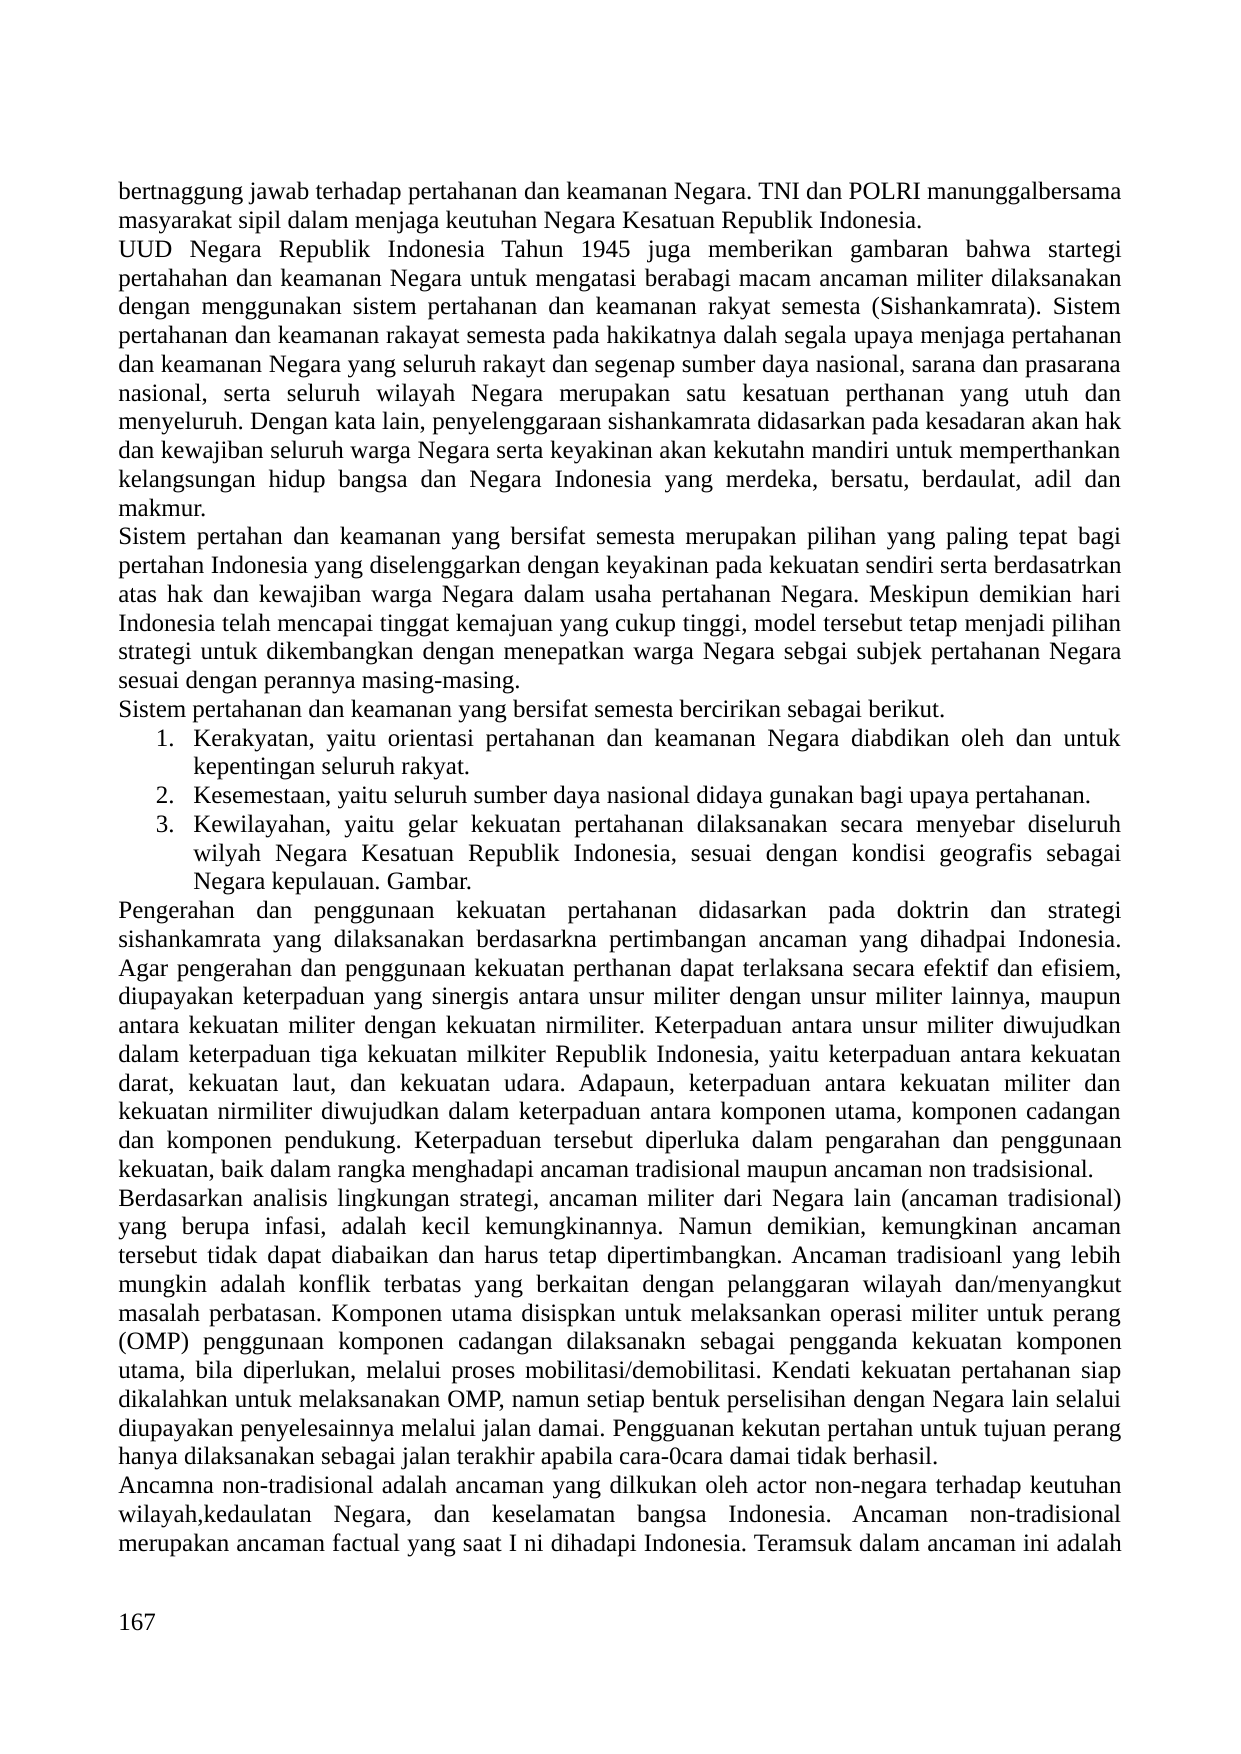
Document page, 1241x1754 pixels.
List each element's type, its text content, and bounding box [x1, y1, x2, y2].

text bertnaggung jawab terhadap pertahanan dan keamanan Negara. TNI dan POLRI manunggalbersama masyarakat sipil dalam menjaga keutuhan Negara Kesatuan Republik Indonesia. [118, 176, 1122, 234]
list Ancamna non-tradisional adalah ancaman yang dilkukan oleh actor non-negara terhadap keutuhan wilayah,kedaulatan Negara, dan keselamatan bangsa Indonesia. Ancaman non-tradisional merupakan ancaman factual yang saat I ni dihadapi Indonesia. Teramsuk dalam ancaman ini adalah [118, 1470, 1122, 1556]
list Kesemestaan, yaitu seluruh sumber daya nasional didaya gunakan bagi upaya pertahanan. [156, 780, 1122, 809]
list Pengerahan dan penggunaan kekuatan pertahanan didasarkan pada doktrin dan strategi sishankamrata yang dilaksanakan berdasarkna pertimbangan ancaman yang dihadpai Indonesia. Agar pengerahan dan penggunaan kekuatan perthanan dapat terlaksana secara efektif dan efisiem, diupayakan keterpaduan yang sinergis antara unsur militer dengan unsur militer lainnya, maupun antara kekuatan militer dengan kekuatan nirmiliter. Keterpaduan antara unsur militer diwujudkan dalam keterpaduan tiga kekuatan milkiter Republik Indonesia, yaitu keterpaduan antara kekuatan darat, kekuatan laut, dan kekuatan udara. Adapaun, keterpaduan antara kekuatan militer dan kekuatan nirmiliter diwujudkan dalam keterpaduan antara komponen utama, komponen cadangan dan komponen pendukung. Keterpaduan tersebut diperluka dalam pengarahan dan penggunaan kekuatan, baik dalam rangka menghadapi ancaman tradisional maupun ancaman non tradsisional. [118, 895, 1122, 1183]
list Sistem pertahan dan keamanan yang bersifat semesta merupakan pilihan yang paling tepat bagi pertahan Indonesia yang diselenggarkan dengan keyakinan pada kekuatan sendiri serta berdasatrkan atas hak dan kewajiban warga Negara dalam usaha pertahanan Negara. Meskipun demikian hari Indonesia telah mencapai tinggat kemajuan yang cukup tinggi, model tersebut tetap menjadi pilihan strategi untuk dikembangkan dengan menepatkan warga Negara sebgai subjek pertahanan Negara sesuai dengan perannya masing-masing. [118, 521, 1122, 694]
list Kerakyatan, yaitu orientasi pertahanan dan keamanan Negara diabdikan oleh dan untuk kepentingan seluruh rakyat. [156, 723, 1122, 780]
text Sistem pertahanan dan keamanan yang bersifat semesta bercirikan sebagai berikut. [118, 694, 1122, 723]
list Kewilayahan, yaitu gelar kekuatan pertahanan dilaksanakan secara menyebar diseluruh wilyah Negara Kesatuan Republik Indonesia, sesuai dengan kondisi geografis sebagai Negara kepulauan. Gambar. [156, 809, 1122, 895]
list UUD Negara Republik Indonesia Tahun 1945 juga memberikan gambaran bahwa startegi pertahahan dan keamanan Negara untuk mengatasi berabagi macam ancaman militer dilaksanakan dengan menggunakan sistem pertahanan dan keamanan rakyat semesta (Sishankamrata). Sistem pertahanan dan keamanan rakayat semesta pada hakikatnya dalah segala upaya menjaga pertahanan dan keamanan Negara yang seluruh rakayt dan segenap sumber daya nasional, sarana dan prasarana nasional, serta seluruh wilayah Negara merupakan satu kesatuan perthanan yang utuh dan menyeluruh. Dengan kata lain, penyelenggaraan sishankamrata didasarkan pada kesadaran akan hak dan kewajiban seluruh warga Negara serta keyakinan akan kekutahn mandiri untuk memperthankan kelangsungan hidup bangsa dan Negara Indonesia yang merdeka, bersatu, berdaulat, adil dan makmur. [118, 234, 1122, 521]
list Berdasarkan analisis lingkungan strategi, ancaman militer dari Negara lain (ancaman tradisional) yang berupa infasi, adalah kecil kemungkinannya. Namun demikian, kemungkinan ancaman tersebut tidak dapat diabaikan dan harus tetap dipertimbangkan. Ancaman tradisioanl yang lebih mungkin adalah konflik terbatas yang berkaitan dengan pelanggaran wilayah dan/menyangkut masalah perbatasan. Komponen utama disispkan untuk melaksankan operasi militer untuk perang (OMP) penggunaan komponen cadangan dilaksanakn sebagai pengganda kekuatan komponen utama, bila diperlukan, melalui proses mobilitasi/demobilitasi. Kendati kekuatan pertahanan siap dikalahkan untuk melaksanakan OMP, namun setiap bentuk perselisihan dengan Negara lain selalui diupayakan penyelesainnya melalui jalan damai. Pengguanan kekutan pertahan untuk tujuan perang hanya dilaksanakan sebagai jalan terakhir apabila cara-0cara damai tidak berhasil. [118, 1183, 1122, 1470]
